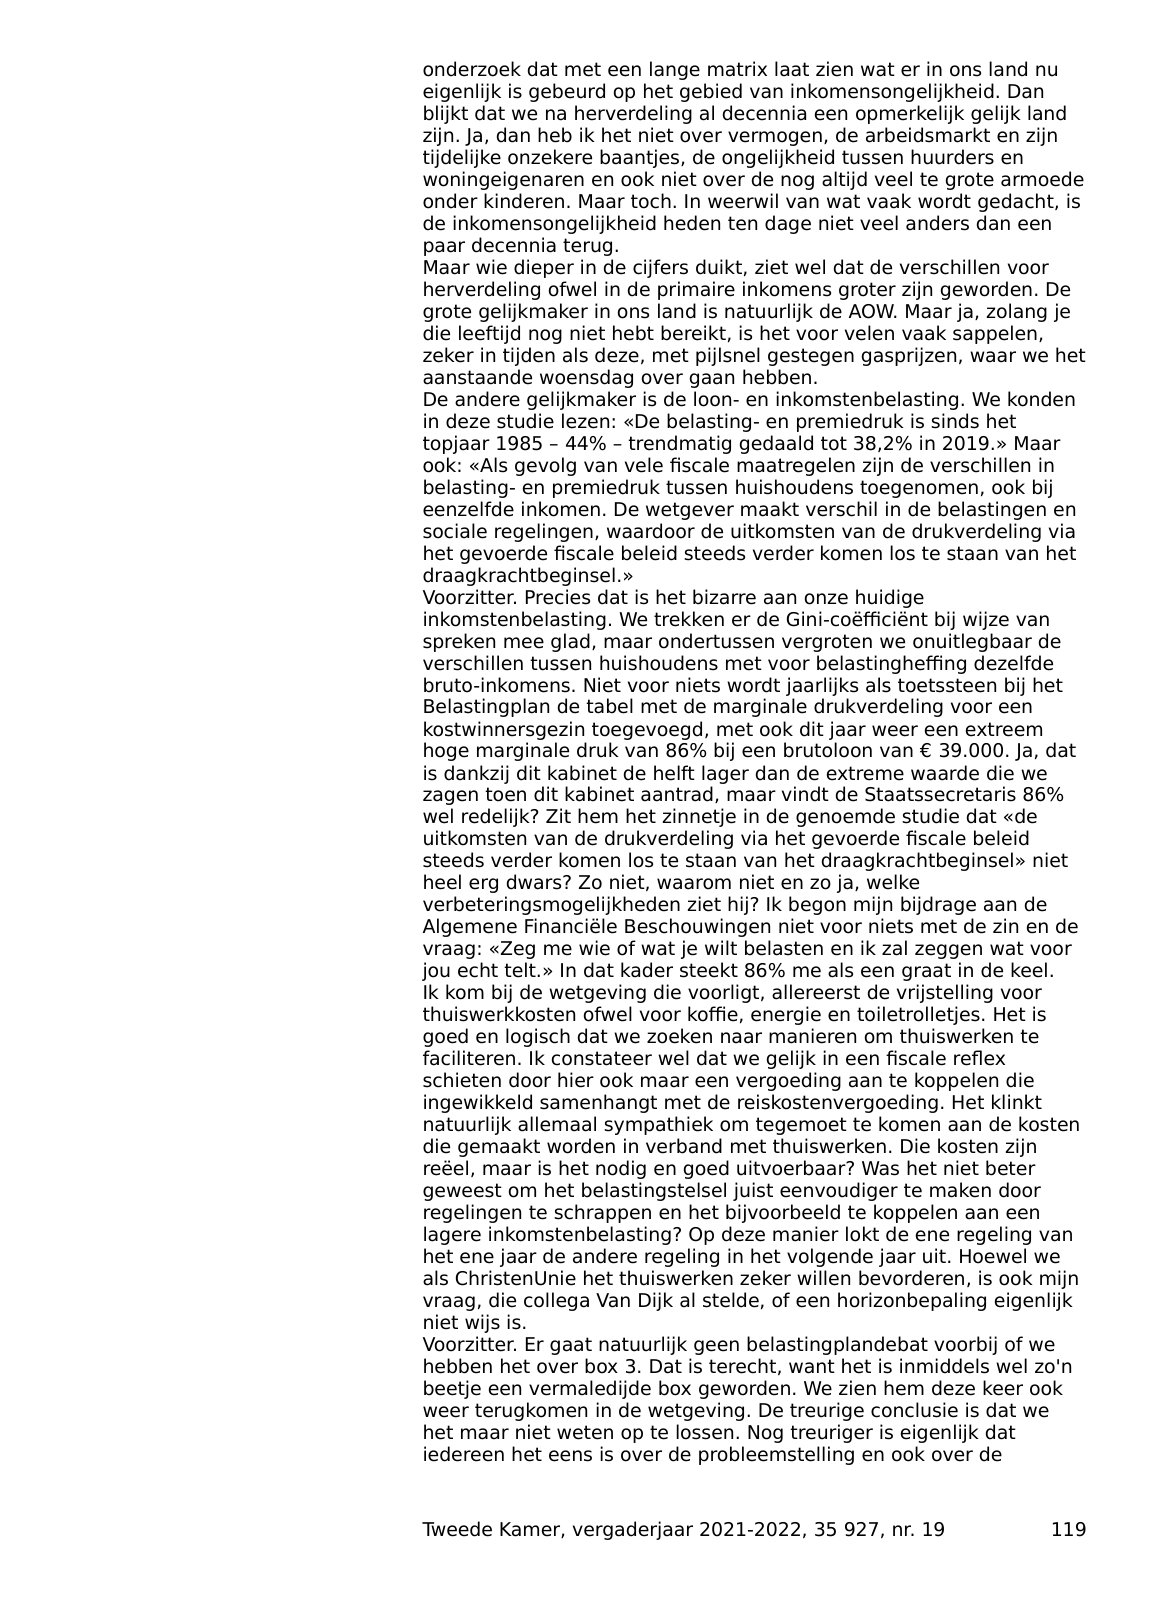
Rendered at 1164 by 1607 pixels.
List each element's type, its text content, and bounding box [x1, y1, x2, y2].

text De andere gelijkmaker is de loon- en inkomstenbelasting. We konden in deze studie lezen: «De belasting- en premiedruk is sinds het topjaar 1985 – 44% – trendmatig gedaald tot 38,2% in 2019.» Maar ook: «Als gevolg van vele fiscale maatregelen zijn de verschillen in belasting- en premiedruk tussen huishoudens toegenomen, ook bij eenzelfde inkomen. De wetgever maakt verschil in de belastingen en sociale regelingen, waardoor de uitkomsten van de drukverdeling via het gevoerde fiscale beleid steeds verder komen los te staan van het draagkrachtbeginsel.» [422, 389, 1087, 587]
text Voorzitter. Precies dat is het bizarre aan onze huidige inkomstenbelasting. We trekken er de Gini-coëfficiënt bij wijze van spreken mee glad, maar ondertussen vergroten we onuitlegbaar de verschillen tussen huishoudens met voor belastingheffing dezelfde bruto-inkomens. Niet voor niets wordt jaarlijks als toetssteen bij het Belastingplan de tabel met de marginale drukverdeling voor een kostwinnersgezin toegevoegd, met ook dit jaar weer een extreem hoge marginale druk van 86% bij een brutoloon van € 39.000. Ja, dat is dankzij dit kabinet de helft lager dan de extreme waarde die we zagen toen dit kabinet aantrad, maar vindt de Staatssecretaris 86% wel redelijk? Zit hem het zinnetje in de genoemde studie dat «de uitkomsten van de drukverdeling via het gevoerde fiscale beleid steeds verder komen los te staan van het draagkrachtbeginsel» niet heel erg dwars? Zo niet, waarom niet en zo ja, welke verbeteringsmogelijkheden ziet hij? Ik begon mijn bijdrage aan de Algemene Financiële Beschouwingen niet voor niets met de zin en de vraag: «Zeg me wie of wat je wilt belasten en ik zal zeggen wat voor jou echt telt.» In dat kader steekt 86% me als een graat in de keel. [422, 587, 1087, 982]
text onderzoek dat met een lange matrix laat zien wat er in ons land nu eigenlijk is gebeurd op het gebied van inkomensongelijkheid. Dan blijkt dat we na herverdeling al decennia een opmerkelijk gelijk land zijn. Ja, dan heb ik het niet over vermogen, de arbeidsmarkt en zijn tijdelijke onzekere baantjes, de ongelijkheid tussen huurders en woningeigenaren en ook niet over de nog altijd veel te grote armoede onder kinderen. Maar toch. In weerwil van wat vaak wordt gedacht, is de inkomensongelijkheid heden ten dage niet veel anders dan een paar decennia terug. [422, 59, 1087, 257]
text Maar wie dieper in de cijfers duikt, ziet wel dat de verschillen voor herverdeling ofwel in de primaire inkomens groter zijn geworden. De grote gelijkmaker in ons land is natuurlijk de AOW. Maar ja, zolang je die leeftijd nog niet hebt bereikt, is het voor velen vaak sappelen, zeker in tijden als deze, met pijlsnel gestegen gasprijzen, waar we het aanstaande woensdag over gaan hebben. [422, 257, 1087, 389]
text Ik kom bij de wetgeving die voorligt, allereerst de vrijstelling voor thuiswerkkosten ofwel voor koffie, energie en toiletrolletjes. Het is goed en logisch dat we zoeken naar manieren om thuiswerken te faciliteren. Ik constateer wel dat we gelijk in een fiscale reflex schieten door hier ook maar een vergoeding aan te koppelen die ingewikkeld samenhangt met de reiskostenvergoeding. Het klinkt natuurlijk allemaal sympathiek om tegemoet te komen aan de kosten die gemaakt worden in verband met thuiswerken. Die kosten zijn reëel, maar is het nodig en goed uitvoerbaar? Was het niet beter geweest om het belastingstelsel juist eenvoudiger te maken door regelingen te schrappen en het bijvoorbeeld te koppelen aan een lagere inkomstenbelasting? Op deze manier lokt de ene regeling van het ene jaar de andere regeling in het volgende jaar uit. Hoewel we als ChristenUnie het thuiswerken zeker willen bevorderen, is ook mijn vraag, die collega Van Dijk al stelde, of een horizonbepaling eigenlijk niet wijs is. [422, 982, 1087, 1334]
text Voorzitter. Er gaat natuurlijk geen belastingplandebat voorbij of we hebben het over box 3. Dat is terecht, want het is inmiddels wel zo'n beetje een vermaledijde box geworden. We zien hem deze keer ook weer terugkomen in de wetgeving. De treurige conclusie is dat we het maar niet weten op te lossen. Nog treuriger is eigenlijk dat iedereen het eens is over de probleemstelling en ook over de [422, 1334, 1087, 1466]
